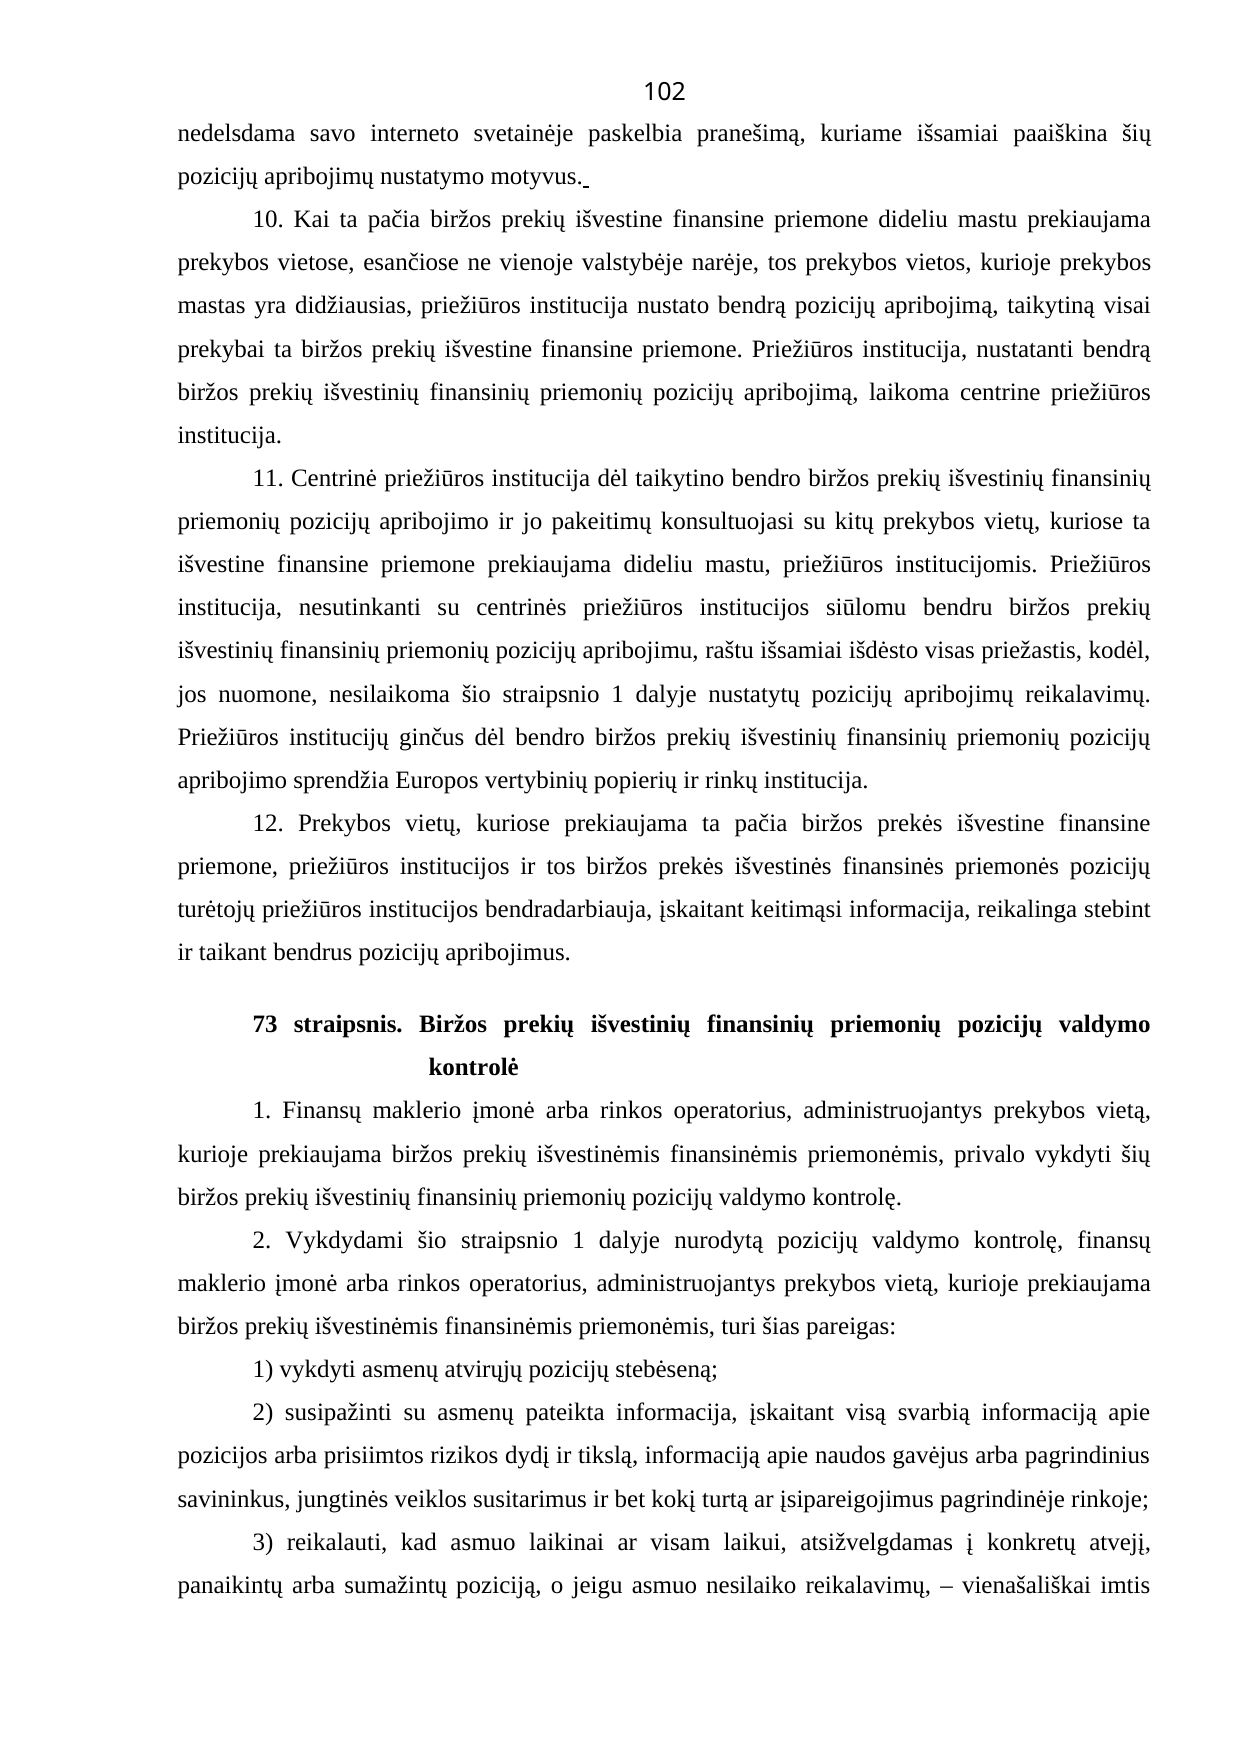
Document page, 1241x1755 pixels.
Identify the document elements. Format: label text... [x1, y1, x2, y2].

text 1. Finansų maklerio įmonė arba rinkos operatorius, administruojantys prekybos vietą, kurioje prekiaujama biržos prekių išvestinėmis finansinėmis priemonėmis, privalo vykdyti šių biržos prekių išvestinių finansinių priemonių pozicijų valdymo kontrolę. [177, 1096, 1152, 1211]
text 10. Kai ta pačia biržos prekių išvestine finansine priemone dideliu mastu prekiaujama prekybos vietose, esančiose ne vienoje valstybėje narėje, tos prekybos vietos, kurioje prekybos mastas yra didžiausias, priežiūros institucija nustato bendrą pozicijų apribojimą, taikytiną visai prekybai ta biržos prekių išvestine finansine priemone. Priežiūros institucija, nustatanti bendrą biržos prekių išvestinių finansinių priemonių pozicijų apribojimą, laikoma centrine priežiūros institucija. [177, 204, 1152, 449]
text 73 straipsnis. Biržos prekių išvestinių finansinių priemonių pozicijų valdymo kontrolė [252, 1009, 1152, 1081]
text 11. Centrinė priežiūros institucija dėl taikytino bendro biržos prekių išvestinių finansinių priemonių pozicijų apribojimo ir jo pakeitimų konsultuojasi su kitų prekybos vietų, kuriose ta išvestine finansine priemone prekiaujama dideliu mastu, priežiūros institucijomis. Priežiūros institucija, nesutinkanti su centrinės priežiūros institucijos siūlomu bendru biržos prekių išvestinių finansinių priemonių pozicijų apribojimu, raštu išsamiai išdėsto visas priežastis, kodėl, jos nuomone, nesilaikoma šio straipsnio 1 dalyje nustatytų pozicijų apribojimų reikalavimų. Priežiūros institucijų ginčus dėl bendro biržos prekių išvestinių finansinių priemonių pozicijų apribojimo sprendžia Europos vertybinių popierių ir rinkų institucija. [177, 463, 1152, 794]
text 12. Prekybos vietų, kuriose prekiaujama ta pačia biržos prekės išvestine finansine priemone, priežiūros institucijos ir tos biržos prekės išvestinės finansinės priemonės pozicijų turėtojų priežiūros institucijos bendradarbiauja, įskaitant keitimąsi informacija, reikalinga stebint ir taikant bendrus pozicijų apribojimus. [177, 808, 1152, 966]
text 1) vykdyti asmenų atvirųjų pozicijų stebėseną; [177, 1354, 1152, 1383]
text 2) susipažinti su asmenų pateikta informacija, įskaitant visą svarbią informaciją apie pozicijos arba prisiimtos rizikos dydį ir tikslą, informaciją apie naudos gavėjus arba pagrindinius savininkus, jungtinės veiklos susitarimus ir bet kokį turtą ar įsipareigojimus pagrindinėje rinkoje; [177, 1397, 1152, 1512]
text nedelsdama savo interneto svetainėje paskelbia pranešimą, kuriame išsamiai paaiškina šių pozicijų apribojimų nustatymo motyvus. [177, 118, 1152, 190]
text 3) reikalauti, kad asmuo laikinai ar visam laikui, atsižvelgdamas į konkretų atvejį, panaikintų arba sumažintų poziciją, o jeigu asmuo nesilaiko reikalavimų, – vienašališkai imtis [177, 1527, 1152, 1599]
text 2. Vykdydami šio straipsnio 1 dalyje nurodytą pozicijų valdymo kontrolę, finansų maklerio įmonė arba rinkos operatorius, administruojantys prekybos vietą, kurioje prekiaujama biržos prekių išvestinėmis finansinėmis priemonėmis, turi šias pareigas: [177, 1225, 1152, 1340]
